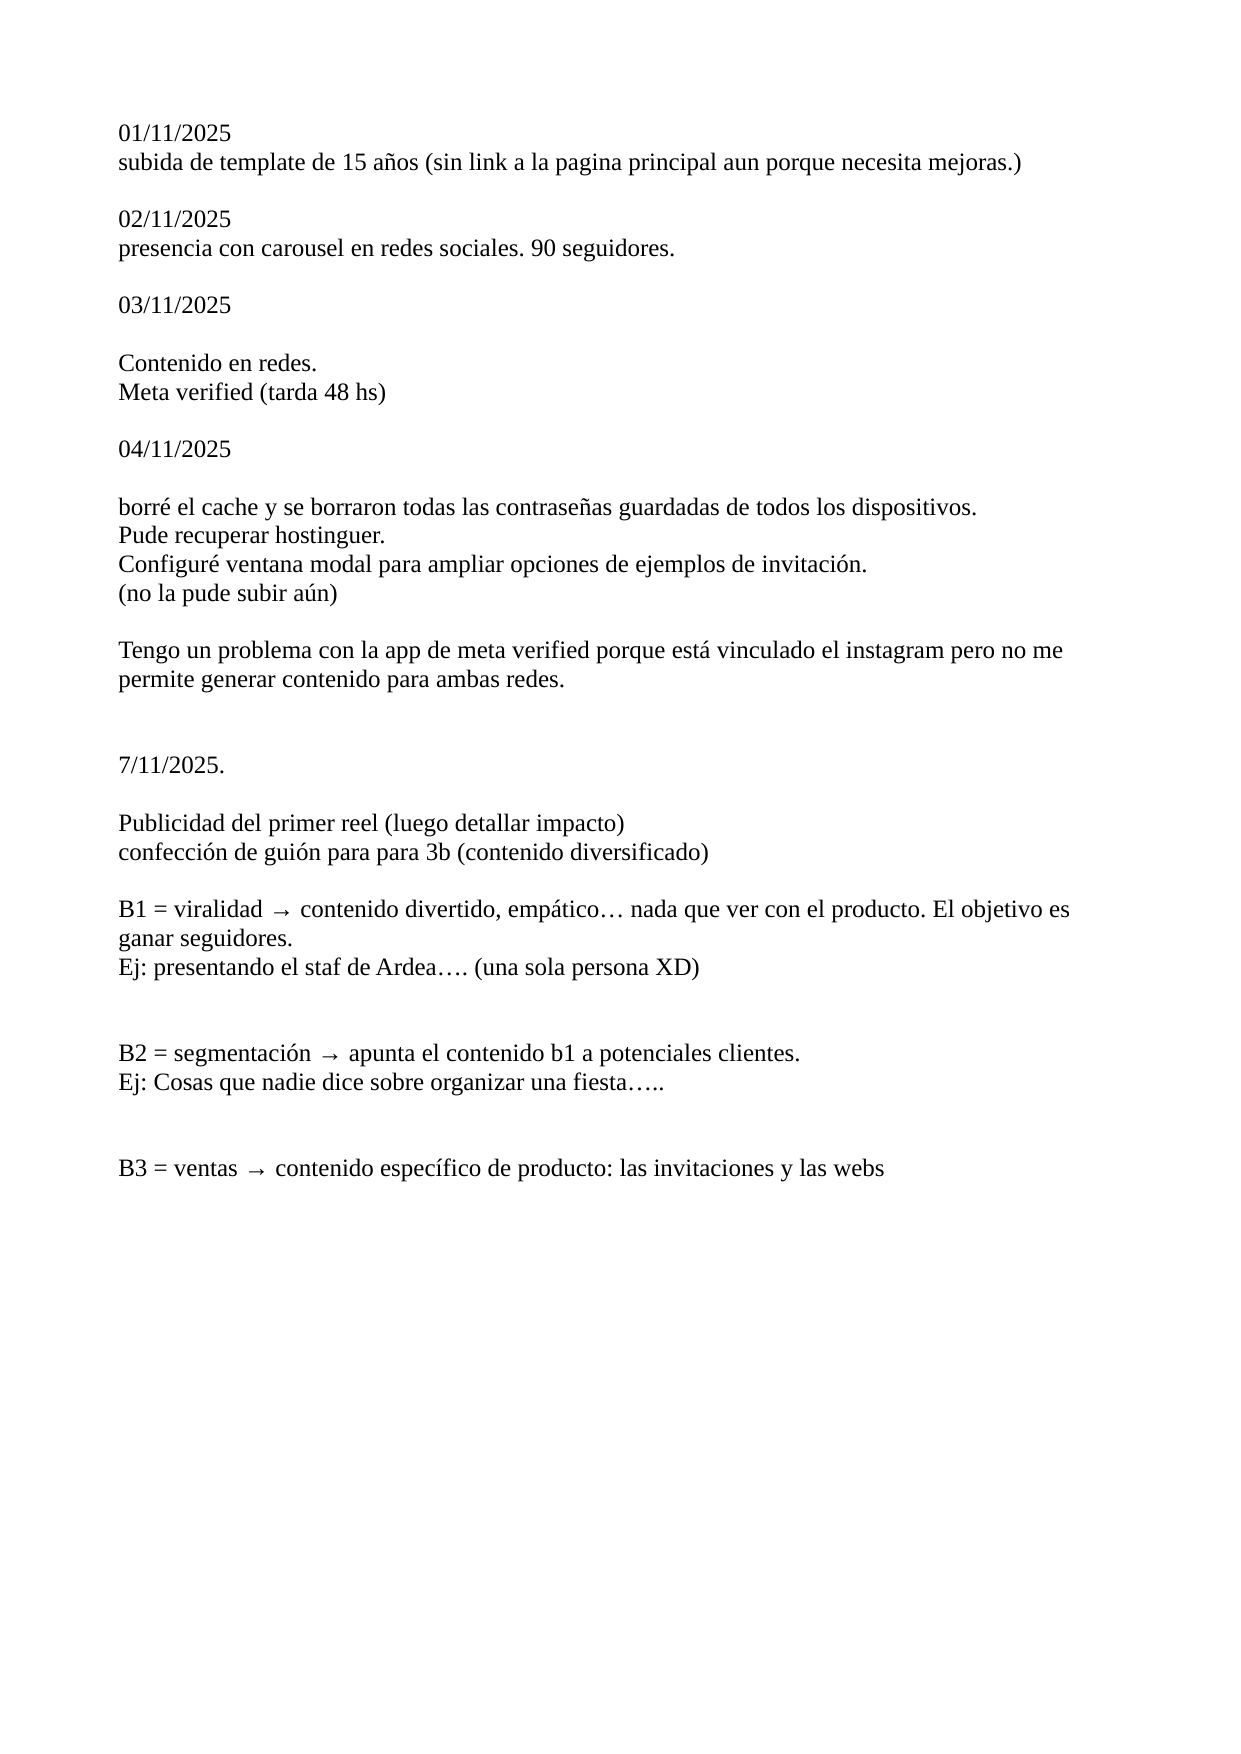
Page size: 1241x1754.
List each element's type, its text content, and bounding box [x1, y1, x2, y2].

text Ej: Cosas que nadie dice sobre organizar una fiesta….. [118, 1067, 1122, 1096]
text presencia con carousel en redes sociales. 90 seguidores. [118, 233, 1122, 262]
text 7/11/2025. [118, 751, 1122, 779]
text Tengo un problema con la app de meta verified porque está vinculado el instagram pero no me permite generar contenido para ambas redes. [118, 636, 1122, 693]
text 04/11/2025 [118, 434, 1122, 463]
text Configuré ventana modal para ampliar opciones de ejemplos de invitación. [118, 549, 1122, 578]
text (no la pude subir aún) [118, 578, 1122, 607]
text 03/11/2025 [118, 291, 1122, 319]
text subida de template de 15 años (sin link a la pagina principal aun porque necesita mejoras.) [118, 147, 1122, 176]
text Publicidad del primer reel (luego detallar impacto) [118, 808, 1122, 837]
text B1 = viralidad → contenido divertido, empático… nada que ver con el producto. El objetivo es ganar seguidores. [118, 894, 1122, 952]
text borré el cache y se borraron todas las contraseñas guardadas de todos los dispositivos. [118, 492, 1122, 521]
text Ej: presentando el staf de Ardea…. (una sola persona XD) [118, 952, 1122, 981]
text Pude recuperar hostinguer. [118, 521, 1122, 549]
text 01/11/2025 [118, 118, 1122, 147]
text B3 = ventas → contenido específico de producto: las invitaciones y las webs [118, 1153, 1122, 1182]
text B2 = segmentación → apunta el contenido b1 a potenciales clientes. [118, 1038, 1122, 1067]
text confección de guión para para 3b (contenido diversificado) [118, 837, 1122, 866]
text 02/11/2025 [118, 204, 1122, 233]
text Meta verified (tarda 48 hs) [118, 377, 1122, 406]
text Contenido en redes. [118, 348, 1122, 377]
